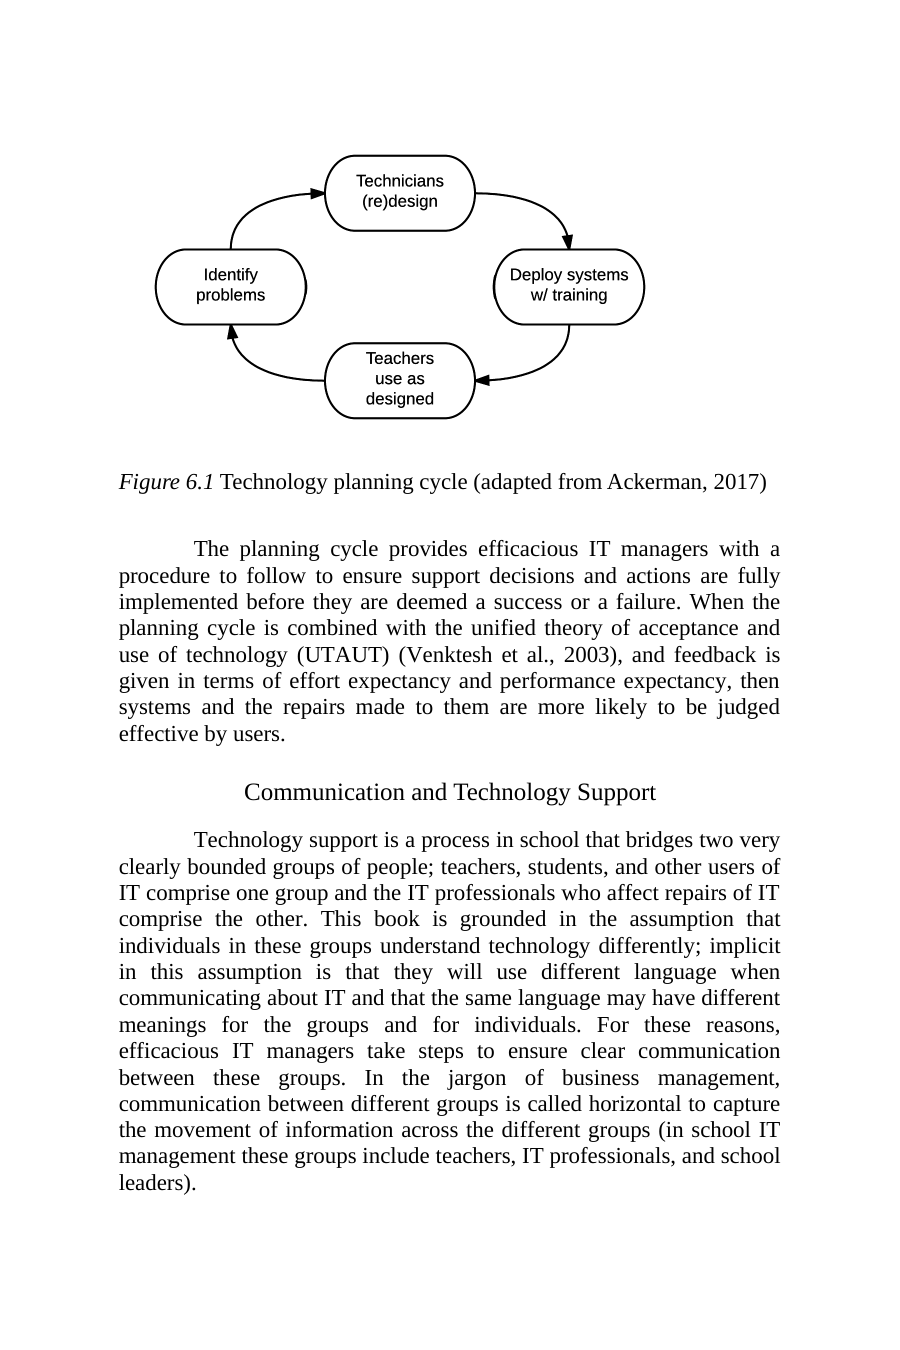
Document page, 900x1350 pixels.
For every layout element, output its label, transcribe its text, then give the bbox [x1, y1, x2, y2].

text Figure 6.1 Technology planning cycle (adapted from Ackerman, 2017) [118, 468, 781, 495]
text Technology support is a process in school that bridges two very clearly bounded groups of people; teachers, students, and other users of IT comprise one group and the IT professionals who affect repairs of IT comprise the other. This book is grounded in the assumption that individuals in these groups understand technology differently; implicit in this assumption is that they will use different language when communicating about IT and that the same language may have different meanings for the groups and for individuals. For these reasons, efficacious IT managers take steps to ensure clear communication between these groups. In the jargon of business management, communication between different groups is called horizontal to capture the movement of information across the different groups (in school IT management these groups include teachers, IT professionals, and school leaders). [118, 826, 781, 1195]
text The planning cycle provides efficacious IT managers with a procedure to follow to ensure support decisions and actions are fully implemented before they are deemed a success or a failure. When the planning cycle is combined with the unified theory of acceptance and use of technology (UTAUT) (Venktesh et al., 2003), and feedback is given in terms of effort expectancy and performance expectancy, then systems and the repairs made to them are more likely to be judged effective by users. [118, 535, 781, 746]
subtitle Communication and Technology Support [118, 777, 781, 805]
